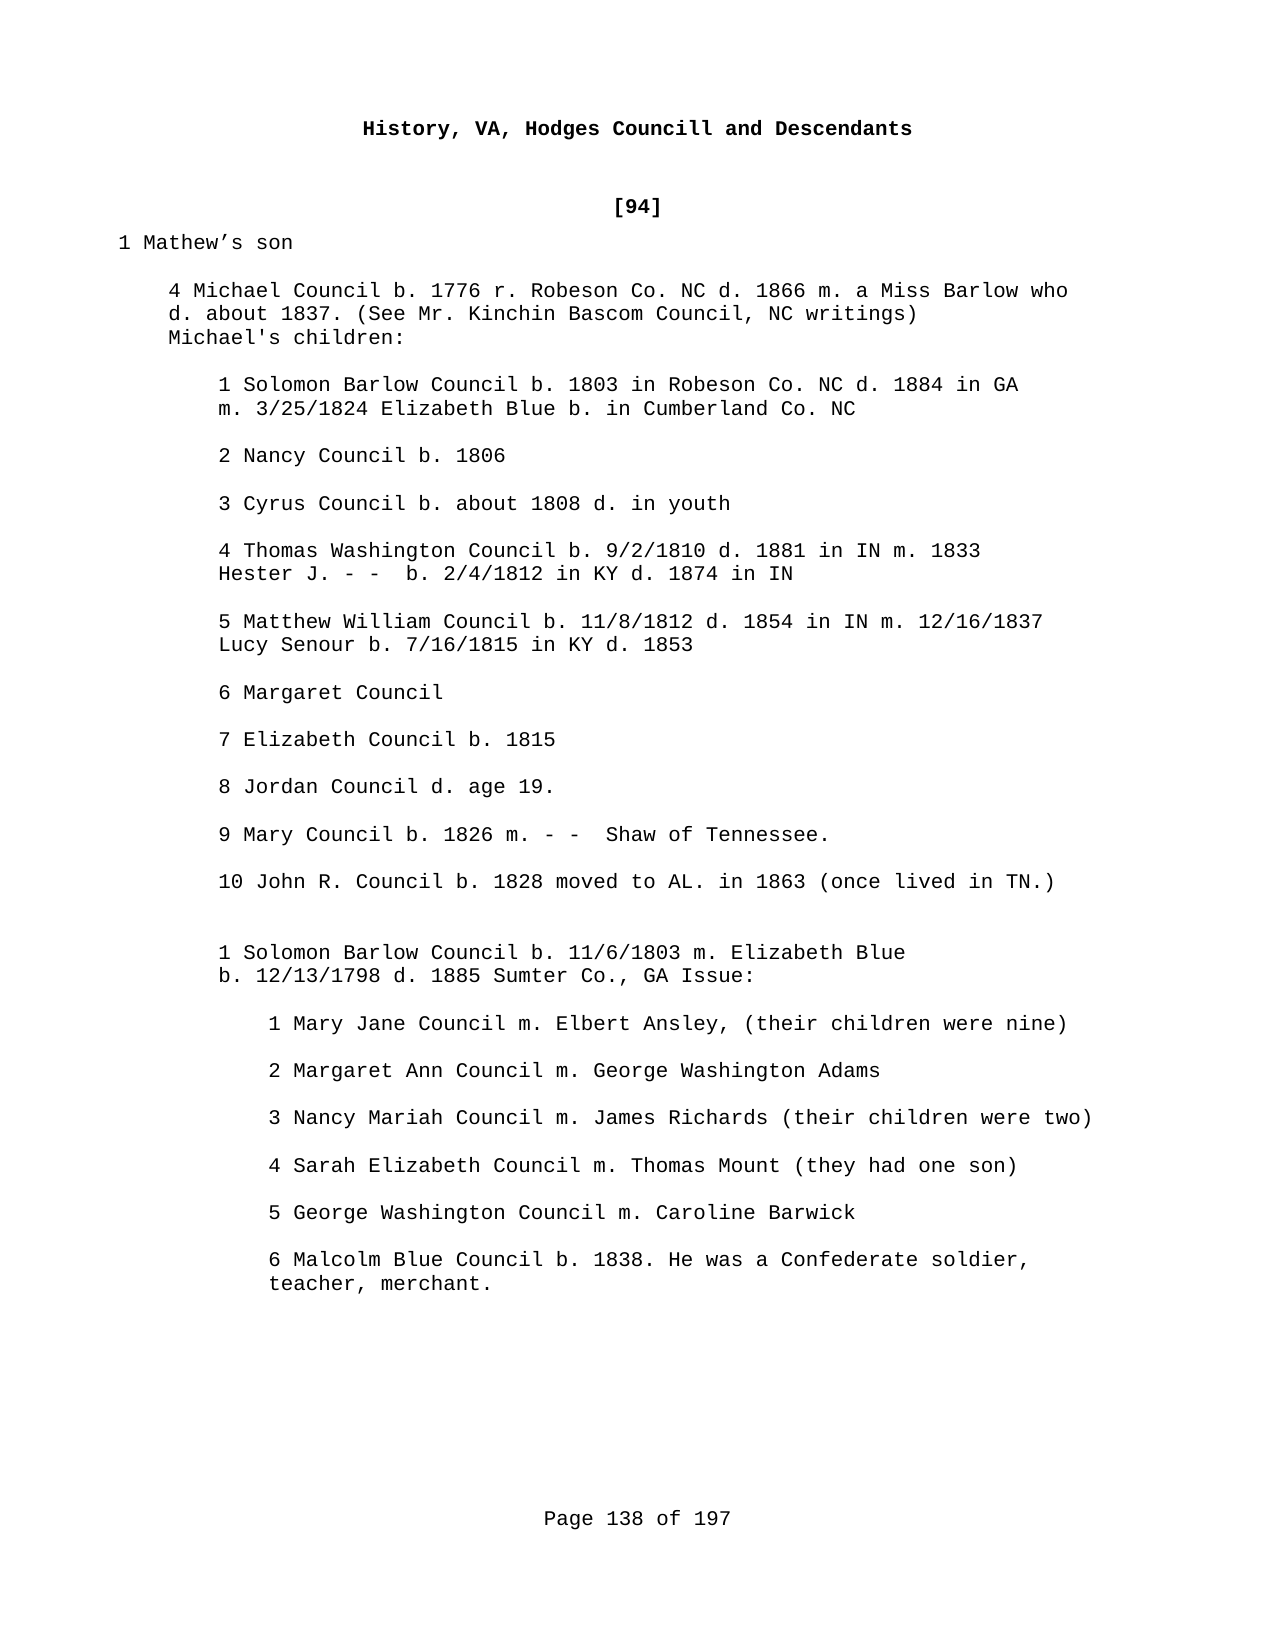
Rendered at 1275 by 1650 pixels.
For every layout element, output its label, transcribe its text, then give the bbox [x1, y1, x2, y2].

text 6 Margaret Council [118, 682, 1157, 705]
text b. 12/13/1798 d. 1885 Sumter Co., GA Issue: [118, 965, 1157, 989]
text 10 John R. Council b. 1828 moved to AL. in 1863 (once lived in TN.) [118, 871, 1157, 894]
text 4 Thomas Washington Council b. 9/2/1810 d. 1881 in IN m. 1833 [118, 540, 1157, 563]
text 9 Mary Council b. 1826 m. - - Shaw of Tennessee. [118, 823, 1157, 847]
text d. about 1837. (See Mr. Kinchin Bascom Council, NC writings) [118, 303, 1157, 327]
text 5 George Washington Council m. Caroline Barwick [118, 1202, 1157, 1226]
text 2 Nancy Council b. 1806 [118, 445, 1157, 469]
text 1 Mary Jane Council m. Elbert Ansley, (their children were nine) [118, 1013, 1157, 1036]
text 1 Solomon Barlow Council b. 1803 in Robeson Co. NC d. 1884 in GA [118, 374, 1157, 398]
text Lucy Senour b. 7/16/1815 in KY d. 1853 [118, 634, 1157, 658]
text 3 Nancy Mariah Council m. James Richards (their children were two) [118, 1107, 1157, 1131]
text 6 Malcolm Blue Council b. 1838. He was a Confederate soldier, [118, 1249, 1157, 1273]
text Michael's children: [118, 327, 1157, 351]
text 1 Solomon Barlow Council b. 11/6/1803 m. Elizabeth Blue [118, 942, 1157, 965]
text teacher, merchant. [118, 1273, 1157, 1296]
text 4 Michael Council b. 1776 r. Robeson Co. NC d. 1866 m. a Miss Barlow who [118, 280, 1157, 303]
text 7 Elizabeth Council b. 1815 [118, 729, 1157, 753]
subtitle [94] [118, 196, 1157, 220]
text 5 Matthew William Council b. 11/8/1812 d. 1854 in IN m. 12/16/1837 [118, 611, 1157, 634]
text m. 3/25/1824 Elizabeth Blue b. in Cumberland Co. NC [118, 398, 1157, 422]
text Hester J. - - b. 2/4/1812 in KY d. 1874 in IN [118, 563, 1157, 587]
text 8 Jordan Council d. age 19. [118, 776, 1157, 800]
text 1 Mathew’s son [118, 232, 1157, 256]
text 2 Margaret Ann Council m. George Washington Adams [118, 1060, 1157, 1084]
text 3 Cyrus Council b. about 1808 d. in youth [118, 492, 1157, 516]
text 4 Sarah Elizabeth Council m. Thomas Mount (they had one son) [118, 1154, 1157, 1178]
